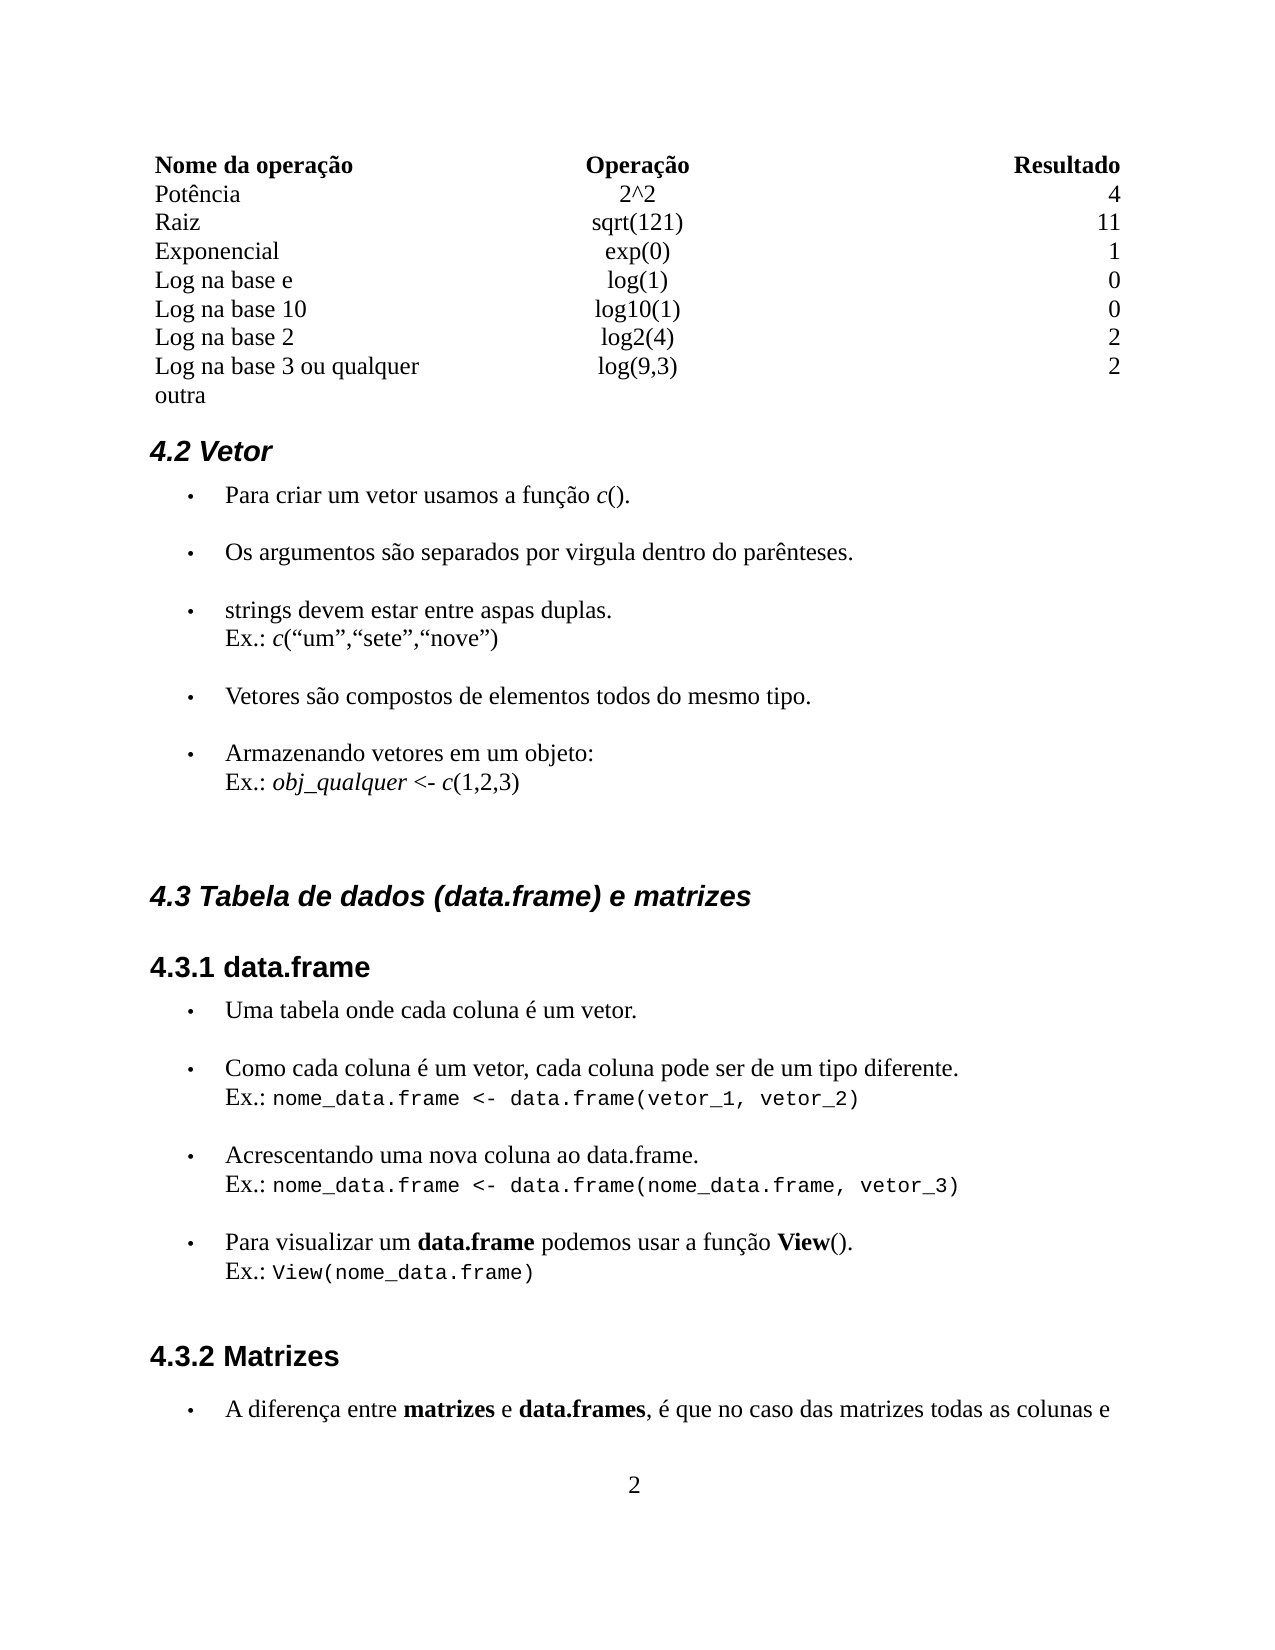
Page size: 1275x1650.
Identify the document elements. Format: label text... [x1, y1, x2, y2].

table_cell Log na base e [150, 265, 475, 294]
table_header Resultado [800, 150, 1125, 179]
table_cell Exponencial [150, 236, 475, 265]
subtitle 4.3.2 Matrizes [150, 1339, 1125, 1373]
subtitle 4.3 Tabela de dados (data.frame) e matrizes [150, 878, 1125, 912]
table_cell log(9,3) [475, 351, 800, 409]
table_cell 0 [800, 265, 1125, 294]
list Os argumentos são separados por virgula dentro do parênteses. [187, 537, 1125, 595]
table_cell 2 [800, 351, 1125, 409]
table_cell log2(4) [475, 323, 800, 351]
table_cell exp(0) [475, 236, 800, 265]
list Acrescentando uma nova coluna ao data.frame. Ex.: nome_data.frame <- data.frame(nome_data.frame, vetor_3) [187, 1140, 1125, 1227]
table_cell Raiz [150, 208, 475, 236]
list Como cada coluna é um vetor, cada coluna pode ser de um tipo diferente. Ex.: nome_data.frame <- data.frame(vetor_1, vetor_2) [187, 1053, 1125, 1140]
table_cell Log na base 3 ou qualquer outra [150, 351, 475, 409]
table_cell 2^2 [475, 179, 800, 207]
table_cell 0 [800, 294, 1125, 322]
table_cell log10(1) [475, 294, 800, 322]
list Armazenando vetores em um objeto: Ex.: obj_qualquer <- c(1,2,3) [187, 738, 1125, 825]
list Para criar um vetor usamos a função c(). [187, 480, 1125, 537]
list Vetores são compostos de elementos todos do mesmo tipo. [187, 681, 1125, 738]
table_cell Log na base 10 [150, 294, 475, 322]
table_cell 2 [800, 323, 1125, 351]
table_header Nome da operação [150, 150, 475, 179]
list Para visualizar um data.frame podemos usar a função View(). Ex.: View(nome_data.frame) [187, 1227, 1125, 1314]
table_cell 11 [800, 208, 1125, 236]
list A diferença entre matrizes e data.frames, é que no caso das matrizes todas as colunas e [187, 1394, 1125, 1423]
table_cell Log na base 2 [150, 323, 475, 351]
table_cell 1 [800, 236, 1125, 265]
table_header Operação [475, 150, 800, 179]
list Uma tabela onde cada coluna é um vetor. [187, 996, 1125, 1053]
table_cell 4 [800, 179, 1125, 207]
list strings devem estar entre aspas duplas. Ex.: c(“um”,“sete”,“nove”) [187, 595, 1125, 681]
table_cell log(1) [475, 265, 800, 294]
subtitle 4.2 Vetor [150, 434, 1125, 467]
table_cell sqrt(121) [475, 208, 800, 236]
table_cell Potência [150, 179, 475, 207]
subtitle 4.3.1 data.frame [150, 949, 1125, 983]
